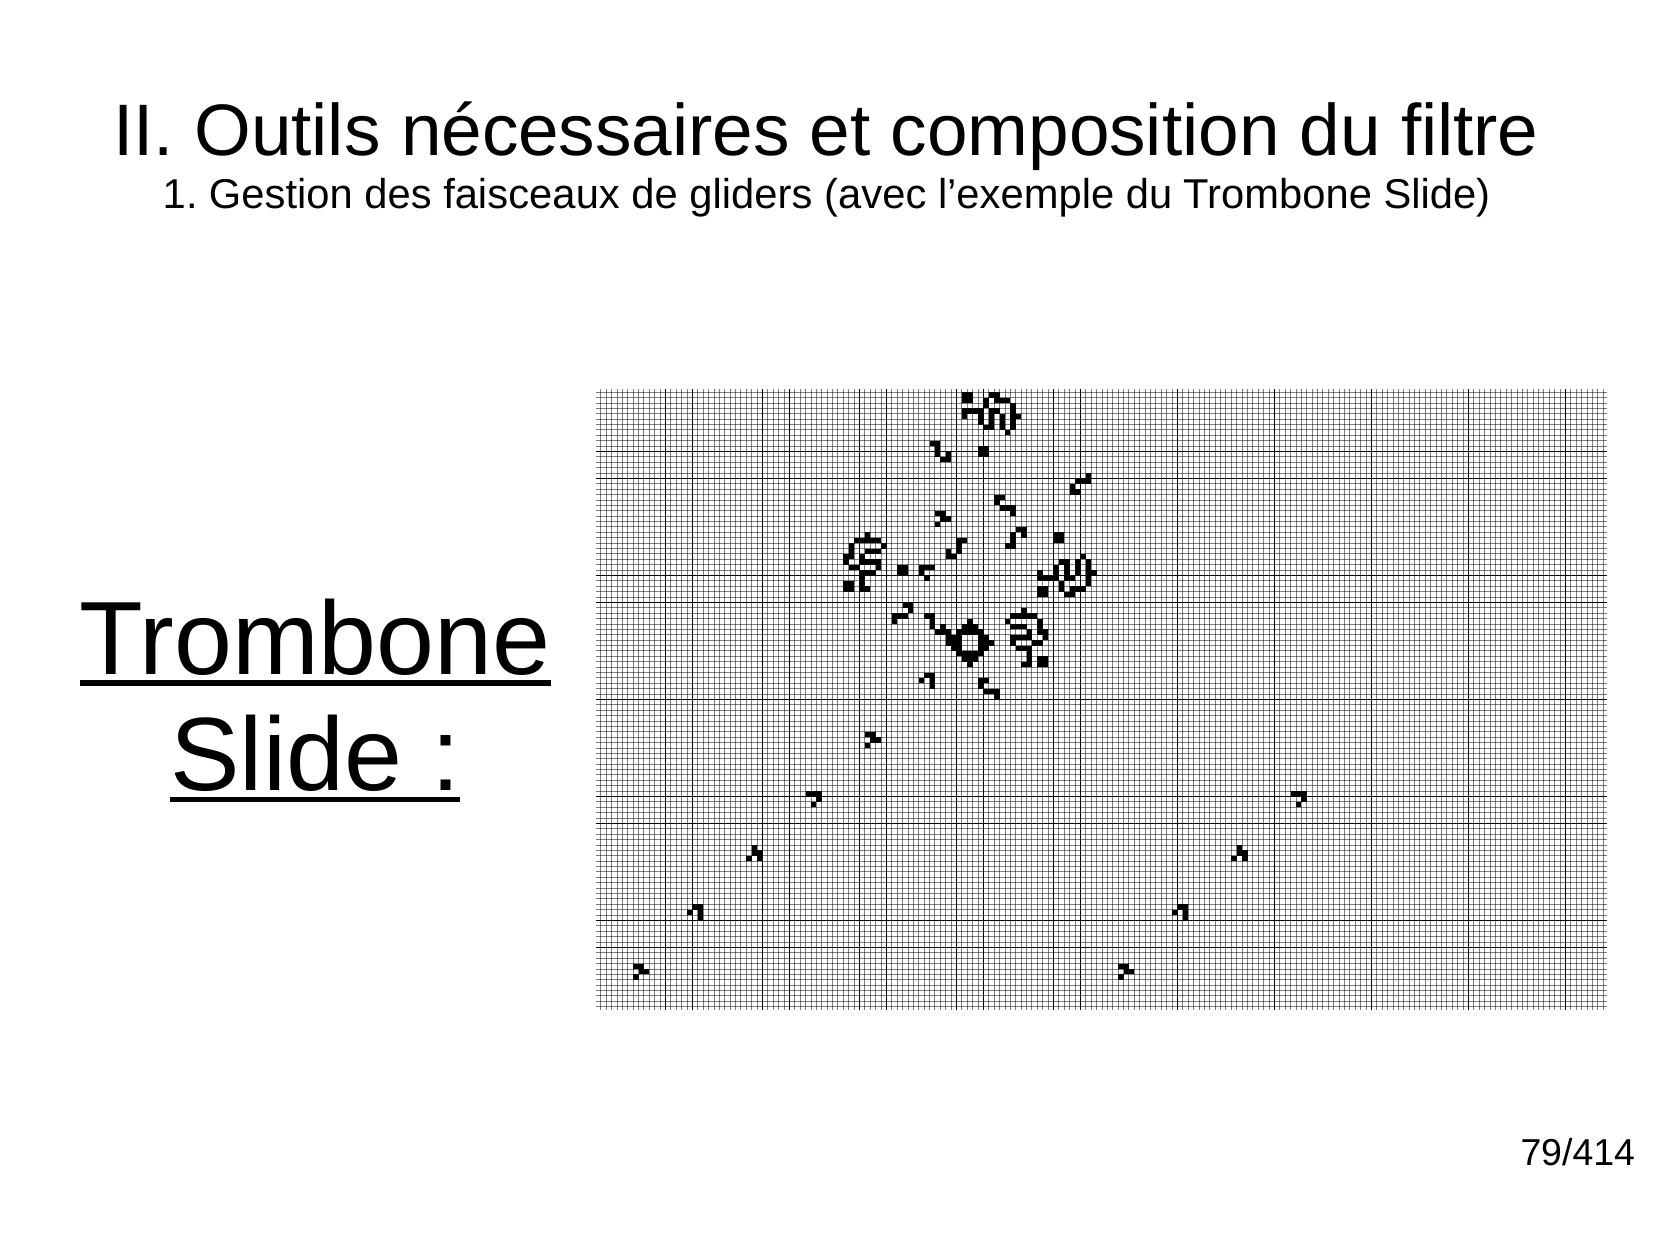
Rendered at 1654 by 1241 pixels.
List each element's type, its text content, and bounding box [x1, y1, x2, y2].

text_box Trombone Slide : [65, 572, 566, 821]
text_box <number>/414 [1505, 1124, 1654, 1182]
picture [596, 389, 1607, 1010]
title II. Outils nécessaires et composition du filtre 1. Gestion des faisceaux de gliders (avec l’exemple du Trombone Slide) [82, 49, 1571, 257]
